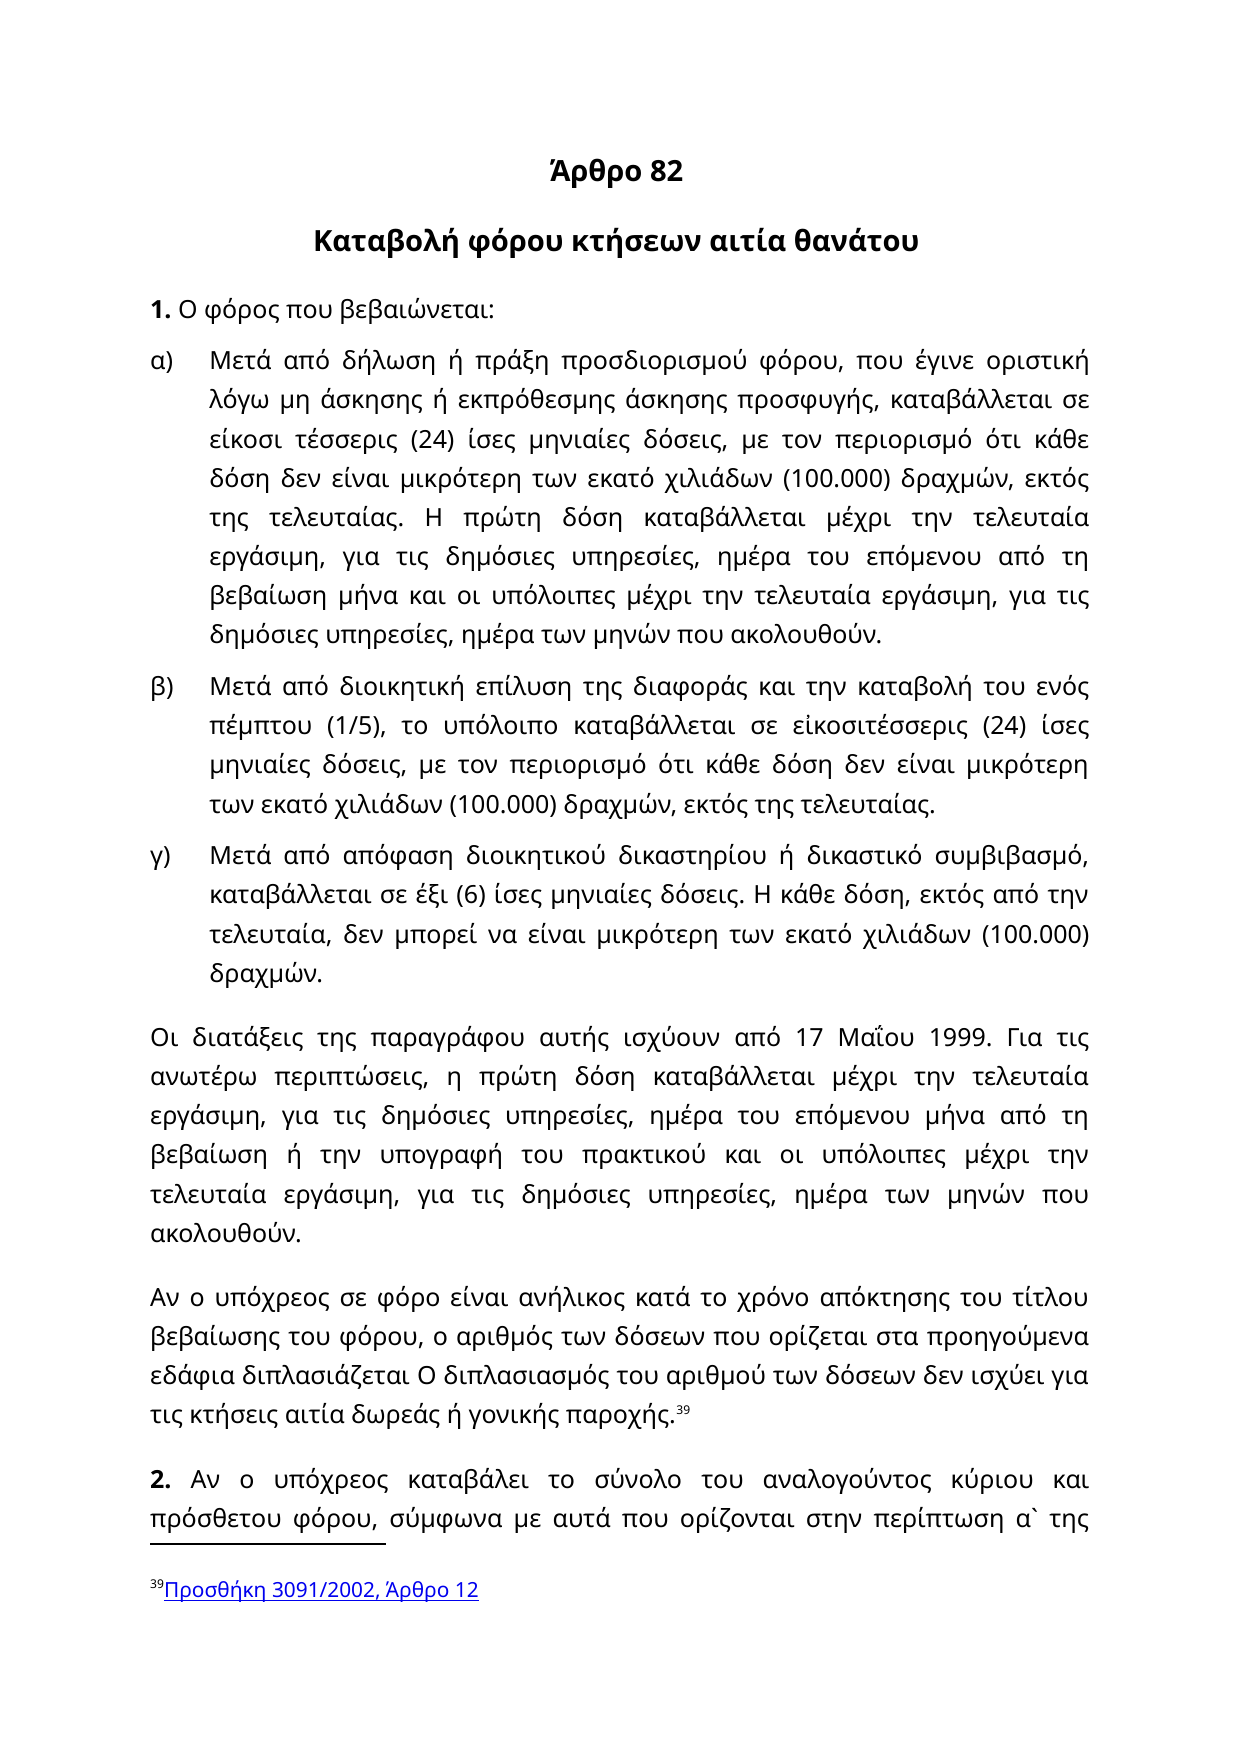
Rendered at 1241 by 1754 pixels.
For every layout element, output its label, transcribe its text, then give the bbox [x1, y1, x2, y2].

list γ) Μετά από απόφαση διοικητικού δικαστηρίου ή δικαστικό συµβιβασμό, καταβάλλεται σε έξι (6) ίσες µηνιαίες δόσεις. Η κάθε δόση, εκτός από την τελευταία, δεν µπορεί να είναι µικρότερη των εκατό χιλιάδων (100.000) δραχμών. [150, 838, 1090, 989]
text Αν ο υπόχρεος σε φόρο είναι ανήλικος κατά το χρόνο απόκτησης του τίτλου βεβαίωσης του φόρου, ο αριθμός των δόσεων που ορίζεται στα προηγούμενα εδάφια διπλασιάζεται Ο διπλασιασμός του αριθμού των δόσεων δεν ισχύει για τις κτήσεις αιτία δωρεάς ή γονικής παροχής. [150, 1279, 1090, 1431]
text 2. Αν ο υπόχρεος καταβάλει το σύνολο του αναλογούντος κύριου και πρόσθετου φόρου, σύμφωνα με αυτά που ορίζονται στην περίπτωση α` της [150, 1461, 1090, 1534]
text 1. Ο φόρος που βεβαιώνεται: [150, 291, 1090, 325]
list α) Μετά από δήλωση ή πράξη προσδιορισμού φόρου, που έγινε οριστική λόγω µη άσκησης ή εκπρόθεσµης άσκησης προσφυγής, καταβάλλεται σε είκοσι τέσσερις (24) ίσες µηνιαίες δόσεις, µε τον περιορισµό ότι κάθε δόση δεν είναι µικρότερη των εκατό χιλιάδων (100.000) δραχμών, εκτός της τελευταίας. Η πρώτη δόση καταβάλλεται µέχρι την τελευταία εργάσιµη, για τις δηµόσιες υπηρεσίες, ηµέρα του επόµενου από τη βεβαίωση µήνα και οι υπόλοιπες µέχρι την τελευταία εργάσιµη, για τις δηµόσιες υπηρεσίες, ηµέρα των µηνών που ακολουθούν. [150, 343, 1090, 651]
list β) Μετά από διοικητική επίλυση της διαφοράς και την καταβολή του ενός πέµπτου (1/5), το υπόλοιπο καταβάλλεται σε εἰκοσιτέσσερις (24) ίσες µηνιαίες δόσεις, µε τον περιορισµό ότι κάθε δόση δεν είναι µικρότερη των εκατό χιλιάδων (100.000) δραχμών, εκτός της τελευταίας. [150, 669, 1090, 820]
subtitle Καταβολή φόρου κτήσεων αιτία θανάτου [150, 221, 1090, 260]
text Προσθήκη 3091/2002, Άρθρο 12 [150, 1576, 1090, 1604]
subtitle Άρθρο 82 [150, 150, 1090, 190]
text Οι διατάξεις της παραγράφου αυτής ισχύουν από 17 Μαΐου 1999. Για τις ανωτέρω περιπτώσεις, η πρώτη δόση καταβάλλεται µέχρι την τελευταία εργάσιµη, για τις δηµόσιες υπηρεσίες, ηµέρα του επόµενου µήνα από τη βεβαίωση ή την υπογραφή του πρακτικού και οι υπόλοιπες µέχρι την τελευταία εργάσιµη, για τις δηµόσιες υπηρεσίες, ηµέρα των µηνών που ακολουθούν. [150, 1019, 1090, 1249]
